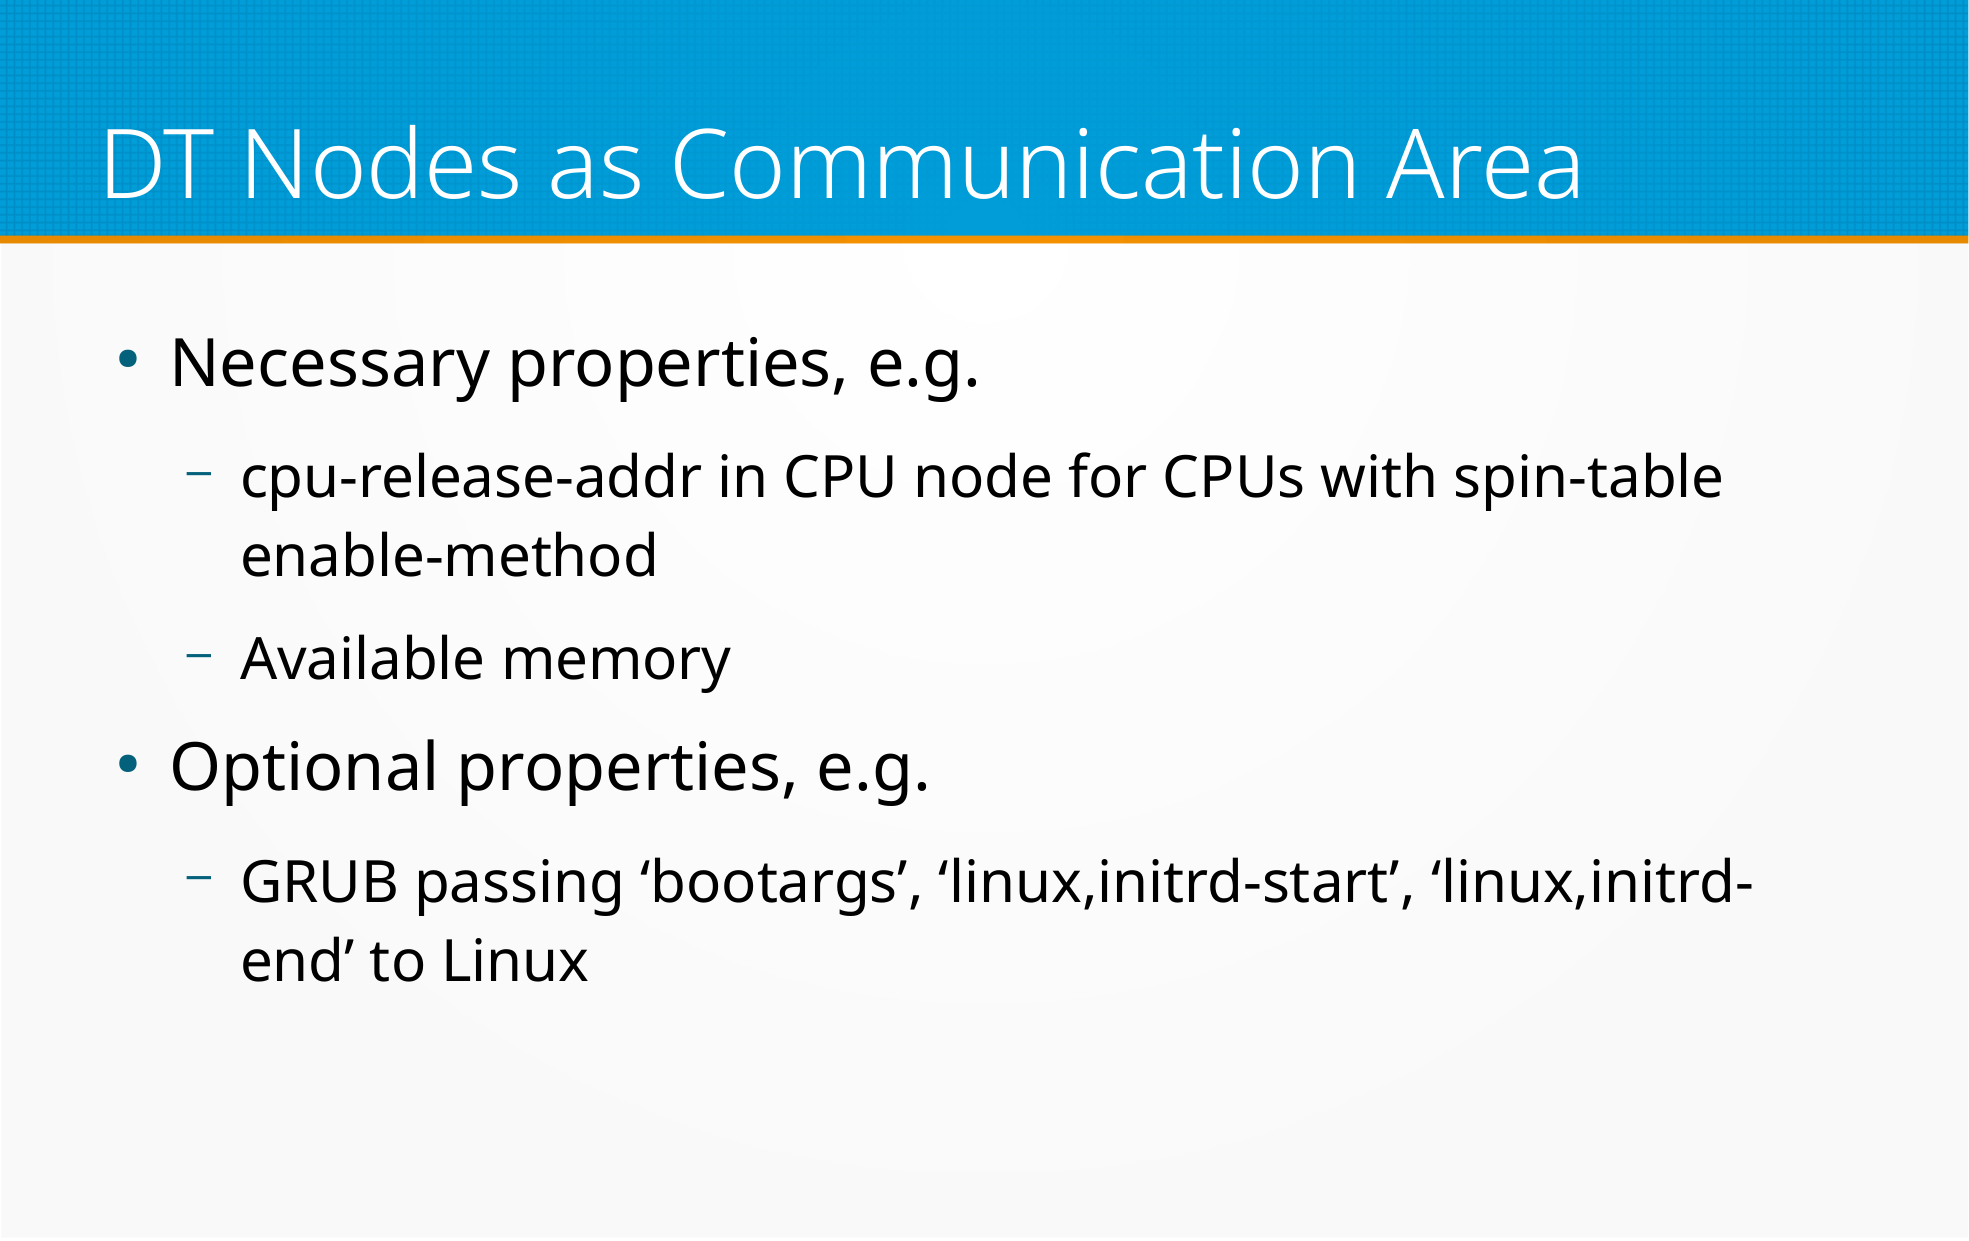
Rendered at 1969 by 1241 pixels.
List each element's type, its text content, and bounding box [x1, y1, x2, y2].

list Necessary properties, e.g. cpu-release-addr in CPU node for CPUs with spin-table enable-method Available memory Optional properties, e.g. GRUB passing ‘bootargs’, ‘linux,initrd-start’, ‘linux,initrd-end’ to Linux [98, 315, 1861, 1081]
title DT Nodes as Communication Area [98, 19, 1870, 227]
picture [0, 236, 1969, 1241]
